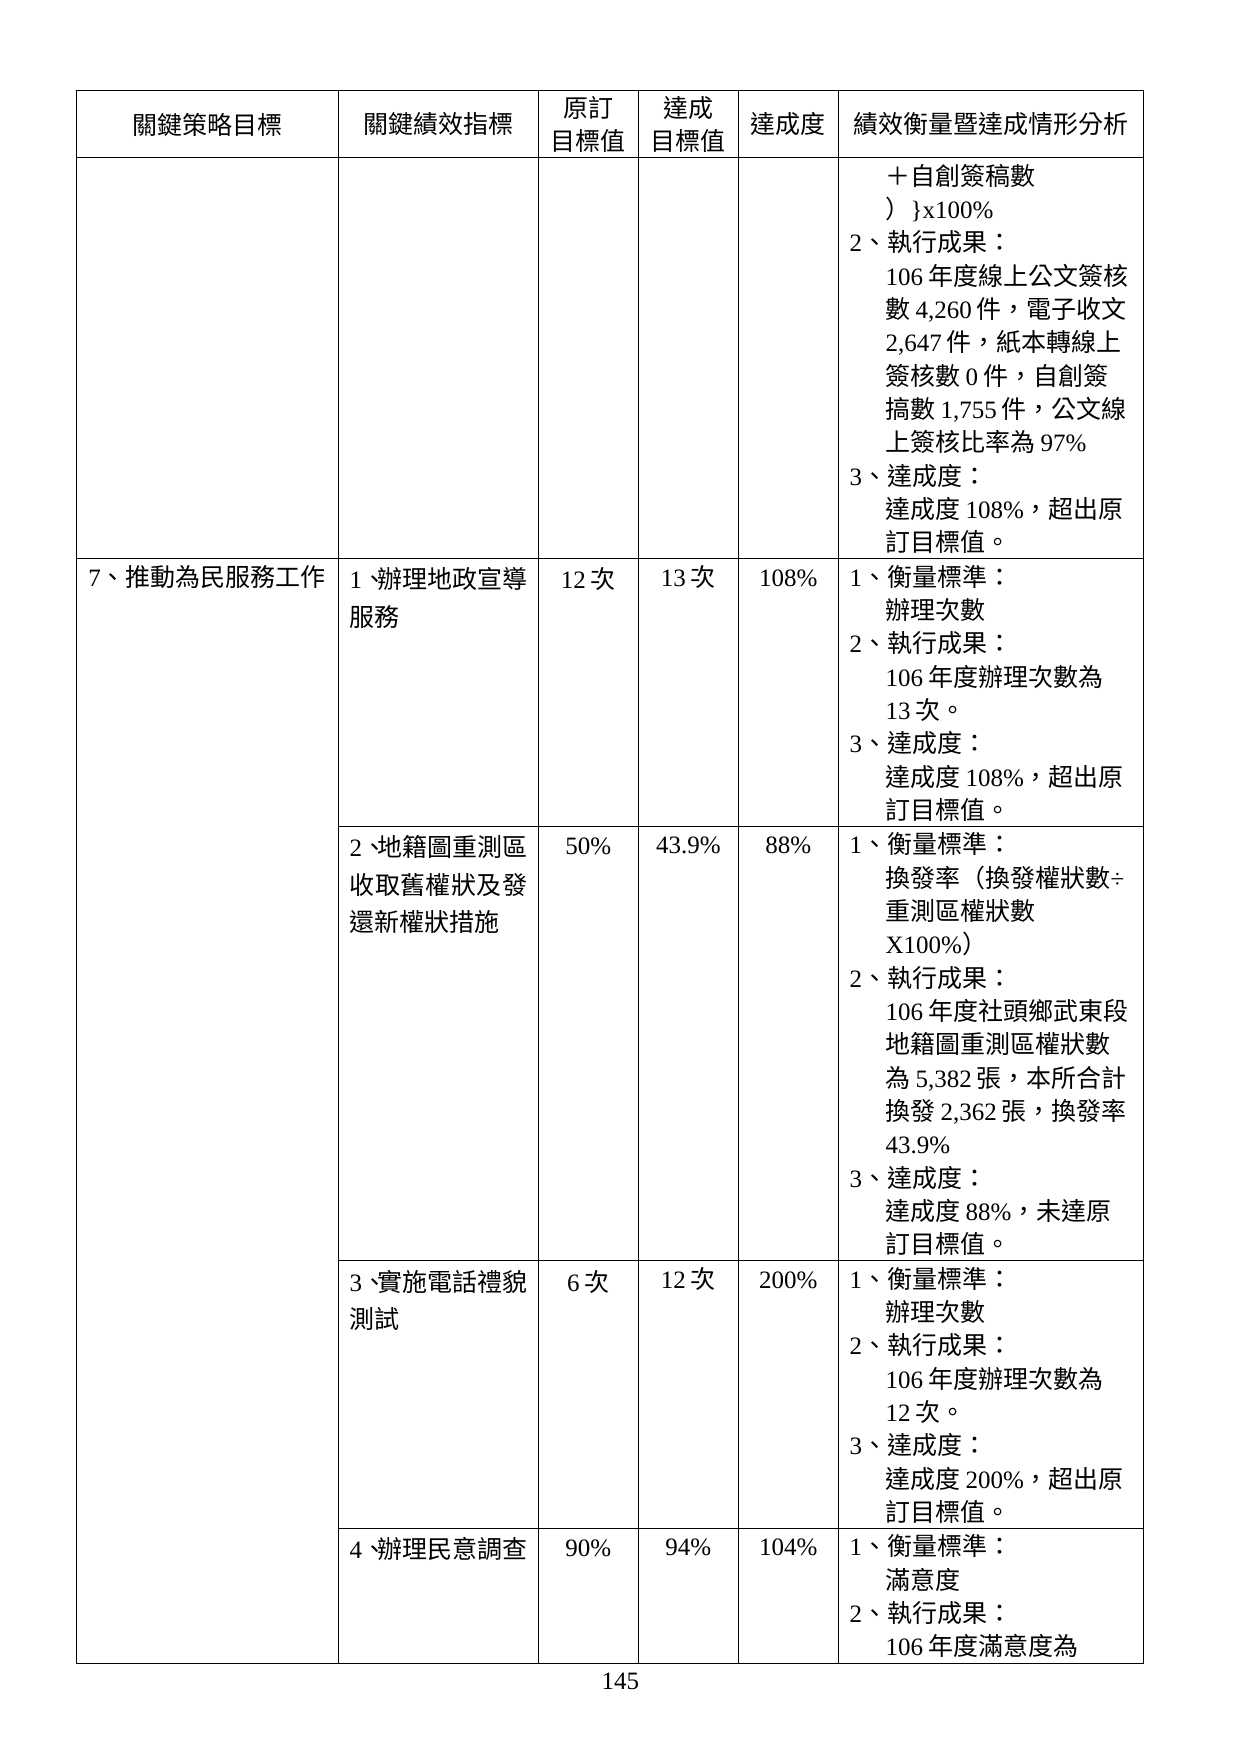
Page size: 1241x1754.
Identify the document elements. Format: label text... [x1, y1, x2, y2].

table_cell [539, 158, 638, 558]
table_cell 200% [739, 1261, 838, 1528]
table_header 績效衡量暨達成情形分析 [839, 91, 1143, 157]
table_header 達成 目標值 [639, 91, 738, 157]
table_cell 12次 [639, 1261, 738, 1528]
table_cell 88% [739, 827, 838, 1260]
table_cell 108% [739, 559, 838, 826]
table_cell 1、衡量標準： 辦理次數 2、執行成果： 106年度辦理次數為12次。 3、達成度： 達成度200%，超出原訂目標值。 [839, 1261, 1143, 1528]
table_cell 94% [639, 1529, 738, 1662]
table_cell 1、衡量標準： 換發率（換發權狀數÷重測區權狀數X100%） 2、執行成果： 106年度社頭鄉武東段地籍圖重測區權狀數為5,382張，本所合計換發2,362張，換發率43.9% 3、達成度： 達成度88%，未達原訂目標值。 [839, 827, 1143, 1260]
table_cell 13次 [639, 559, 738, 826]
table_header 達成度 [739, 91, 838, 157]
table_cell 1、衡量標準： 滿意度 2、執行成果： 106年度滿意度為 [839, 1529, 1143, 1662]
table_cell 43.9% [639, 827, 738, 1260]
table_header 關鍵績效指標 [339, 91, 538, 157]
table_cell 1、辦理地政宣導服務 [339, 559, 538, 826]
table_cell 1、衡量標準： 辦理次數 2、執行成果： 106年度辦理次數為13次。 3、達成度： 達成度108%，超出原訂目標值。 [839, 559, 1143, 826]
table_cell 50% [539, 827, 638, 1260]
table_cell 6次 [539, 1261, 638, 1528]
table_cell [339, 158, 538, 558]
table_cell 4、辦理民意調查 [339, 1529, 538, 1662]
table_cell 12次 [539, 559, 638, 826]
table_cell [77, 158, 338, 558]
table_header 關鍵策略目標 [77, 91, 338, 157]
table_cell 推動為民服務工作 [77, 559, 338, 1662]
table_cell [639, 158, 738, 558]
table_cell 104% [739, 1529, 838, 1662]
table_cell [739, 158, 838, 558]
table_cell 3、實施電話禮貌測試 [339, 1261, 538, 1528]
table_cell ＋自創簽稿數）}x100% 2、執行成果： 106年度線上公文簽核數4,260件，電子收文2,647件，紙本轉線上簽核數0件，自創簽搞數1,755件，公文線上簽核比率為97% 3、達成度： 達成度108%，超出原訂目標值。 [839, 158, 1143, 558]
table_header 原訂 目標值 [539, 91, 638, 157]
table_cell 90% [539, 1529, 638, 1662]
table_cell 2、地籍圖重測區收取舊權狀及發還新權狀措施 [339, 827, 538, 1260]
